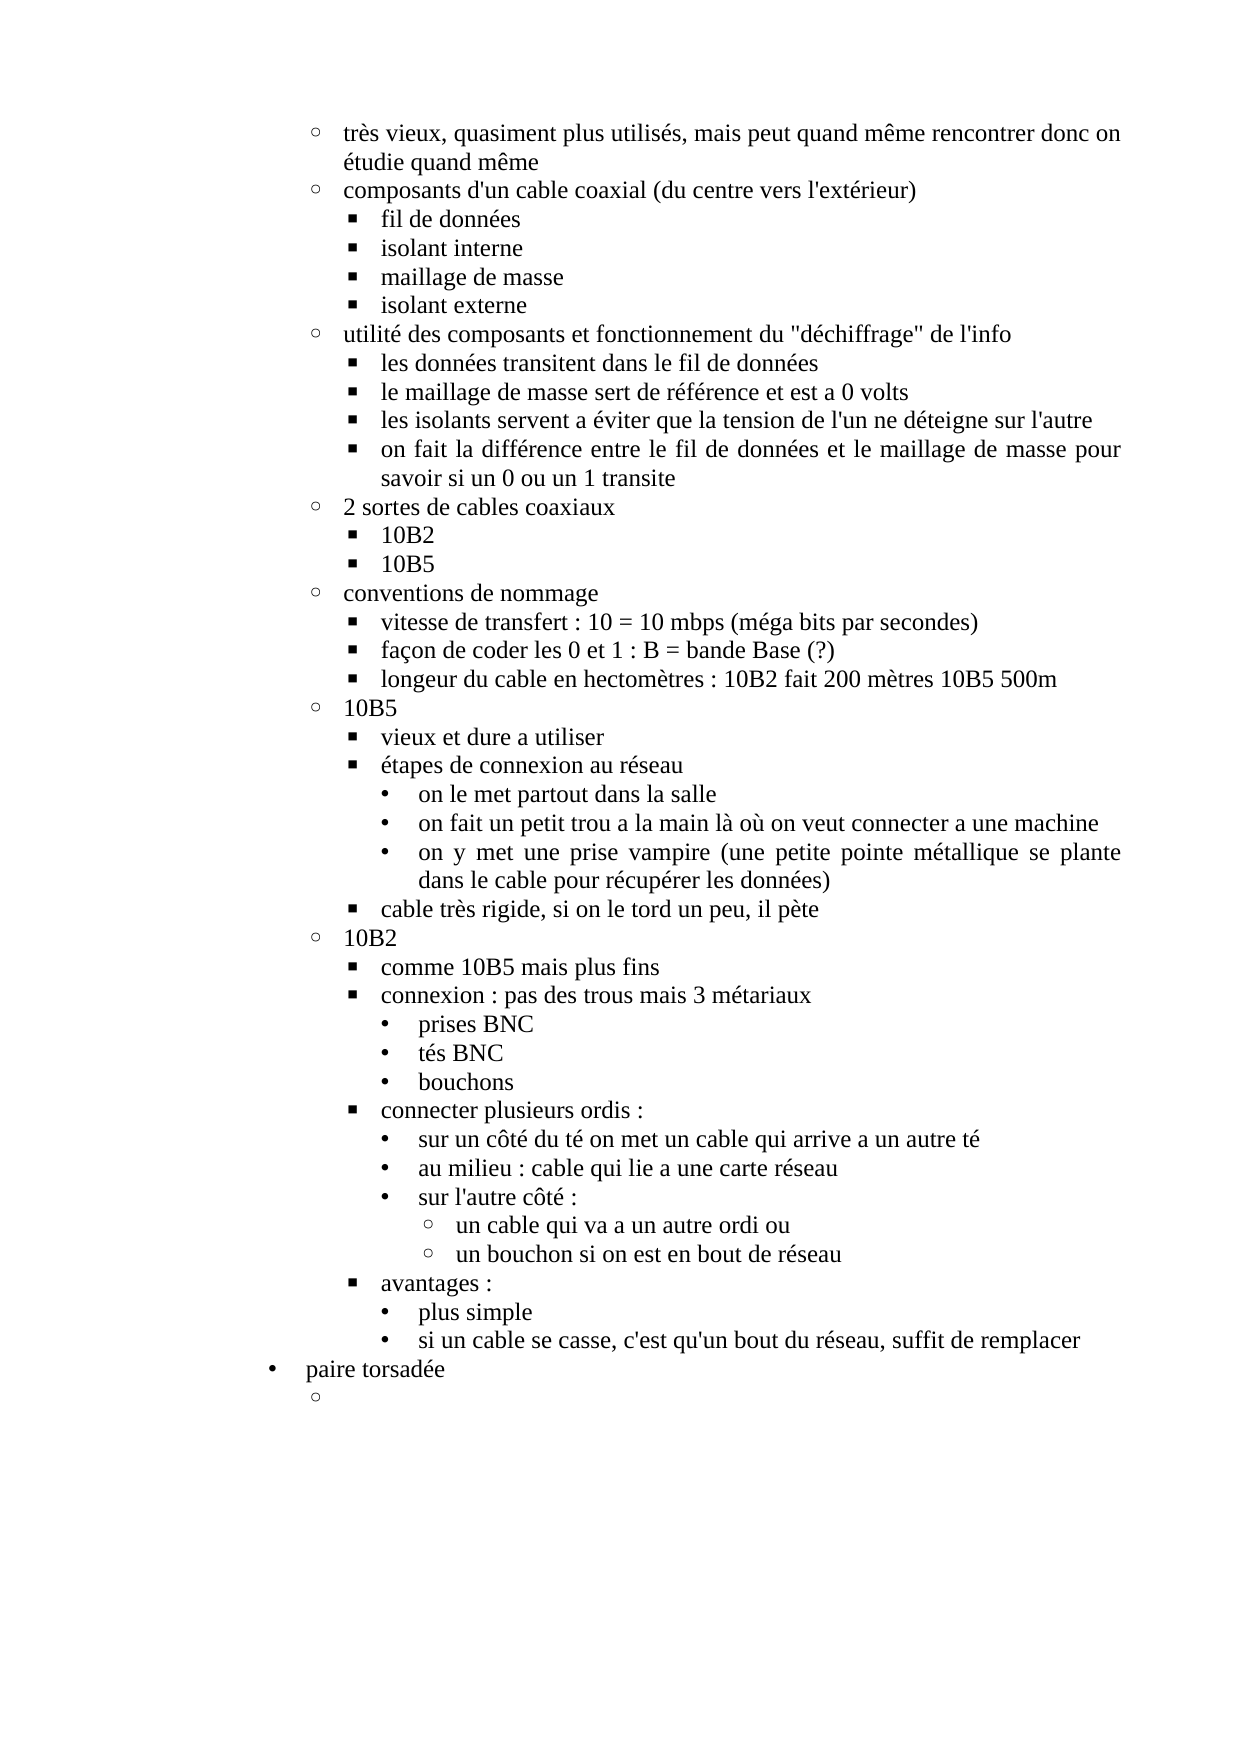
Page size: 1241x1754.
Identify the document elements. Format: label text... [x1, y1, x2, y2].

list conventions de nommage [306, 578, 1122, 607]
list fil de données [343, 204, 1122, 233]
list les isolants servent a éviter que la tension de l'un ne déteigne sur l'autre [343, 406, 1122, 434]
list on y met une prise vampire (une petite pointe métallique se plante dans le cable pour récupérer les données) [381, 837, 1122, 894]
list vitesse de transfert : 10 = 10 mbps (méga bits par secondes) [343, 607, 1122, 636]
list paire torsadée [268, 1354, 1122, 1383]
list on fait la différence entre le fil de données et le maillage de masse pour savoir si un 0 ou un 1 transite [343, 434, 1122, 492]
list les données transitent dans le fil de données [343, 348, 1122, 377]
list façon de coder les 0 et 1 : B = bande Base (?) [343, 636, 1122, 664]
list au milieu : cable qui lie a une carte réseau [381, 1153, 1122, 1182]
list étapes de connexion au réseau [343, 751, 1122, 779]
list 10B2 [343, 521, 1122, 549]
list prises BNC [381, 1009, 1122, 1038]
list avantages : [343, 1268, 1122, 1297]
list utilité des composants et fonctionnement du "déchiffrage" de l'info [306, 319, 1122, 348]
list maillage de masse [343, 262, 1122, 291]
list on le met partout dans la salle [381, 779, 1122, 808]
list sur un côté du té on met un cable qui arrive a un autre té [381, 1124, 1122, 1153]
list le maillage de masse sert de référence et est a 0 volts [343, 377, 1122, 406]
list sur l'autre côté : [381, 1182, 1122, 1211]
list connecter plusieurs ordis : [343, 1096, 1122, 1124]
list un bouchon si on est en bout de réseau [418, 1239, 1122, 1268]
list cable très rigide, si on le tord un peu, il pète [343, 894, 1122, 923]
list 10B2 [306, 923, 1122, 952]
list bouchons [381, 1067, 1122, 1096]
list 10B5 [343, 549, 1122, 578]
list 10B5 [306, 693, 1122, 722]
list composants d'un cable coaxial (du centre vers l'extérieur) [306, 176, 1122, 204]
list tés BNC [381, 1038, 1122, 1067]
list connexion : pas des trous mais 3 métariaux [343, 981, 1122, 1009]
list isolant interne [343, 233, 1122, 262]
list longeur du cable en hectomètres : 10B2 fait 200 mètres 10B5 500m [343, 664, 1122, 693]
list très vieux, quasiment plus utilisés, mais peut quand même rencontrer donc on étudie quand même [306, 118, 1122, 176]
list 2 sortes de cables coaxiaux [306, 492, 1122, 521]
list vieux et dure a utiliser [343, 722, 1122, 751]
list plus simple [381, 1297, 1122, 1326]
list un cable qui va a un autre ordi ou [418, 1211, 1122, 1239]
list on fait un petit trou a la main là où on veut connecter a une machine [381, 808, 1122, 837]
list isolant externe [343, 291, 1122, 319]
list si un cable se casse, c'est qu'un bout du réseau, suffit de remplacer [381, 1326, 1122, 1354]
list comme 10B5 mais plus fins [343, 952, 1122, 981]
